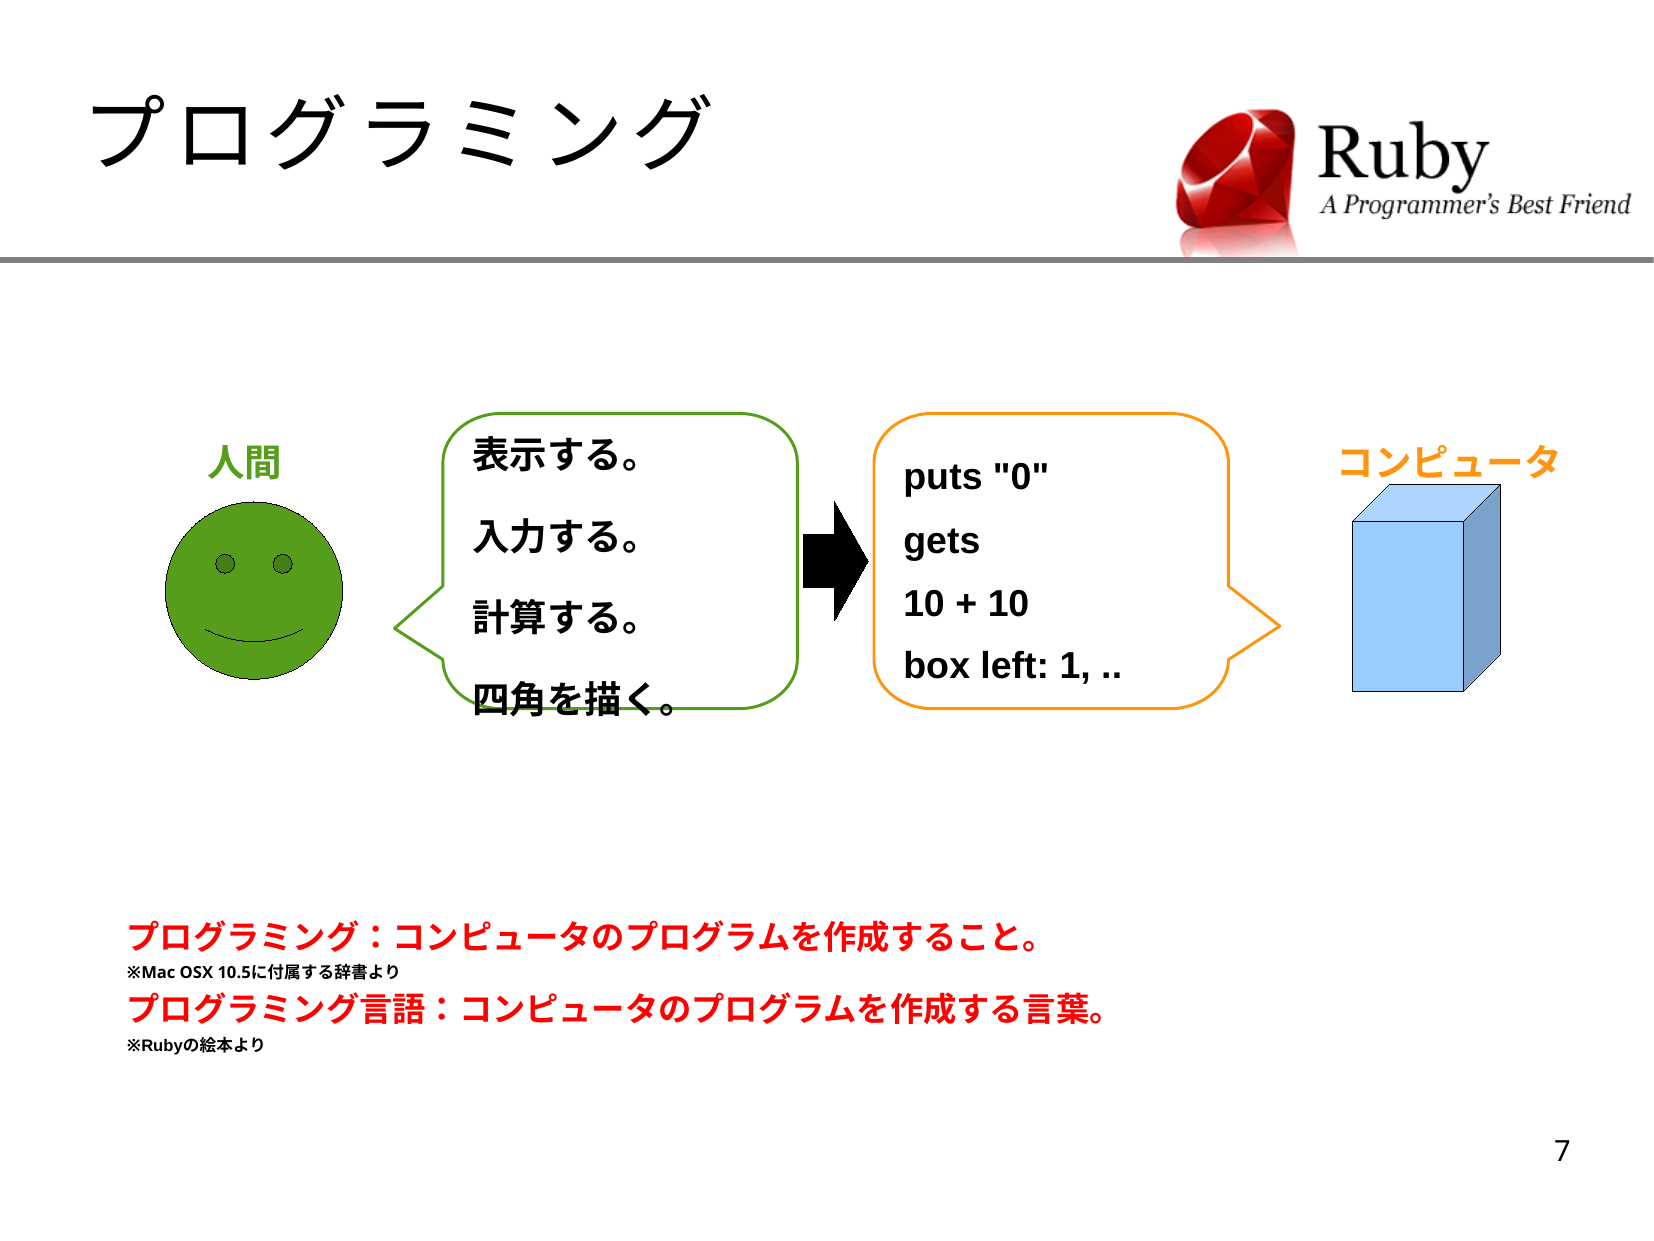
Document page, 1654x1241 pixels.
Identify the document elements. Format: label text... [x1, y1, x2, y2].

picture [1160, 82, 1654, 257]
text_box [803, 501, 869, 621]
text_box プログラミング：コンピュータのプログラムを作成すること。 ※Mac OSX 10.5に付属する辞書より プログラミング言語：コンピュータのプログラムを作成する言葉。 ※Rubyの絵本より [112, 903, 1152, 1055]
text_box puts "0" gets 10 + 10 box left: 1, .. [874, 413, 1280, 709]
text_box [1352, 484, 1501, 692]
text_box 表示する。 入力する。 計算する。 四角を描く。 [394, 413, 798, 709]
text_box コンピュータ [1321, 425, 1579, 478]
text_box [165, 501, 343, 680]
text_box 人間 [192, 425, 298, 478]
title プログラミング [82, 49, 1152, 207]
